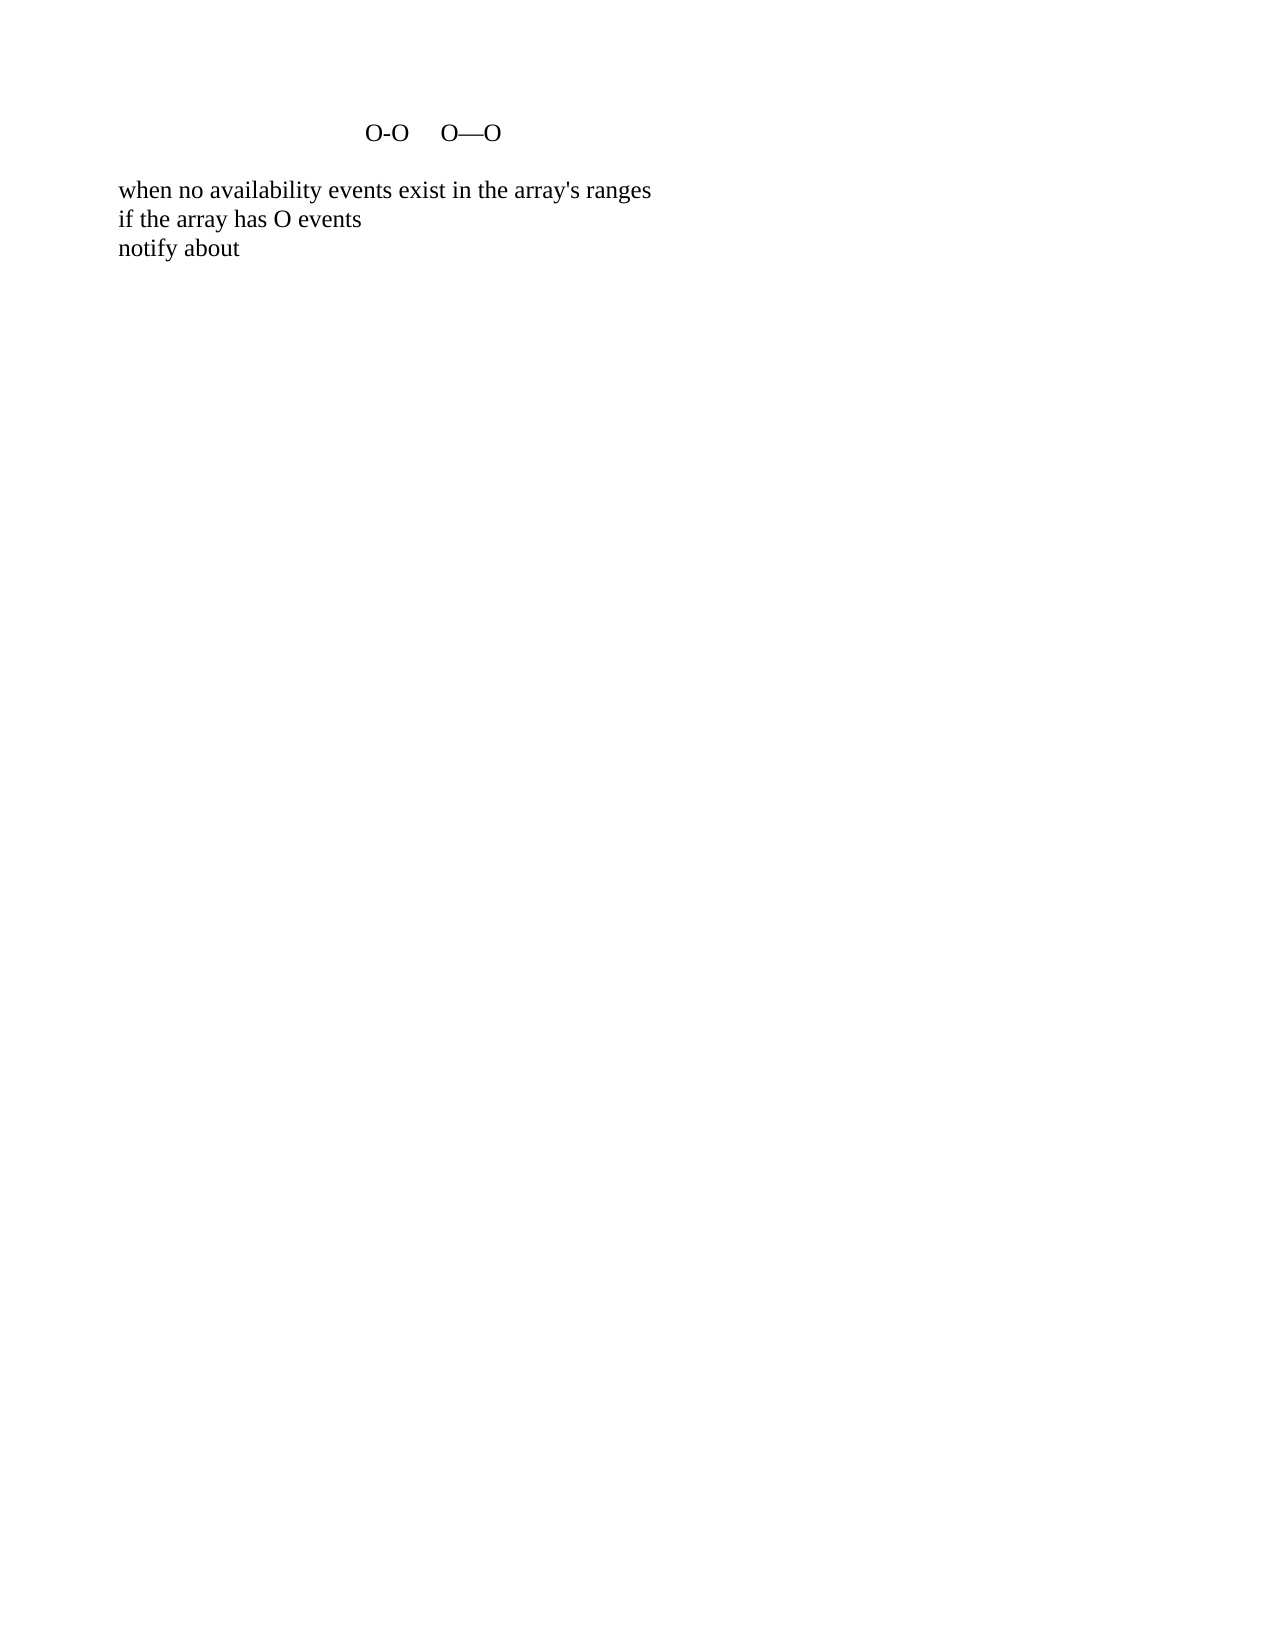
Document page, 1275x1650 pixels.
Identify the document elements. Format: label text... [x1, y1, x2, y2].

text if the array has O events [118, 204, 1157, 233]
text notify about [118, 233, 1157, 262]
text O-O O—O [118, 118, 1157, 147]
text when no availability events exist in the array's ranges [118, 176, 1157, 204]
